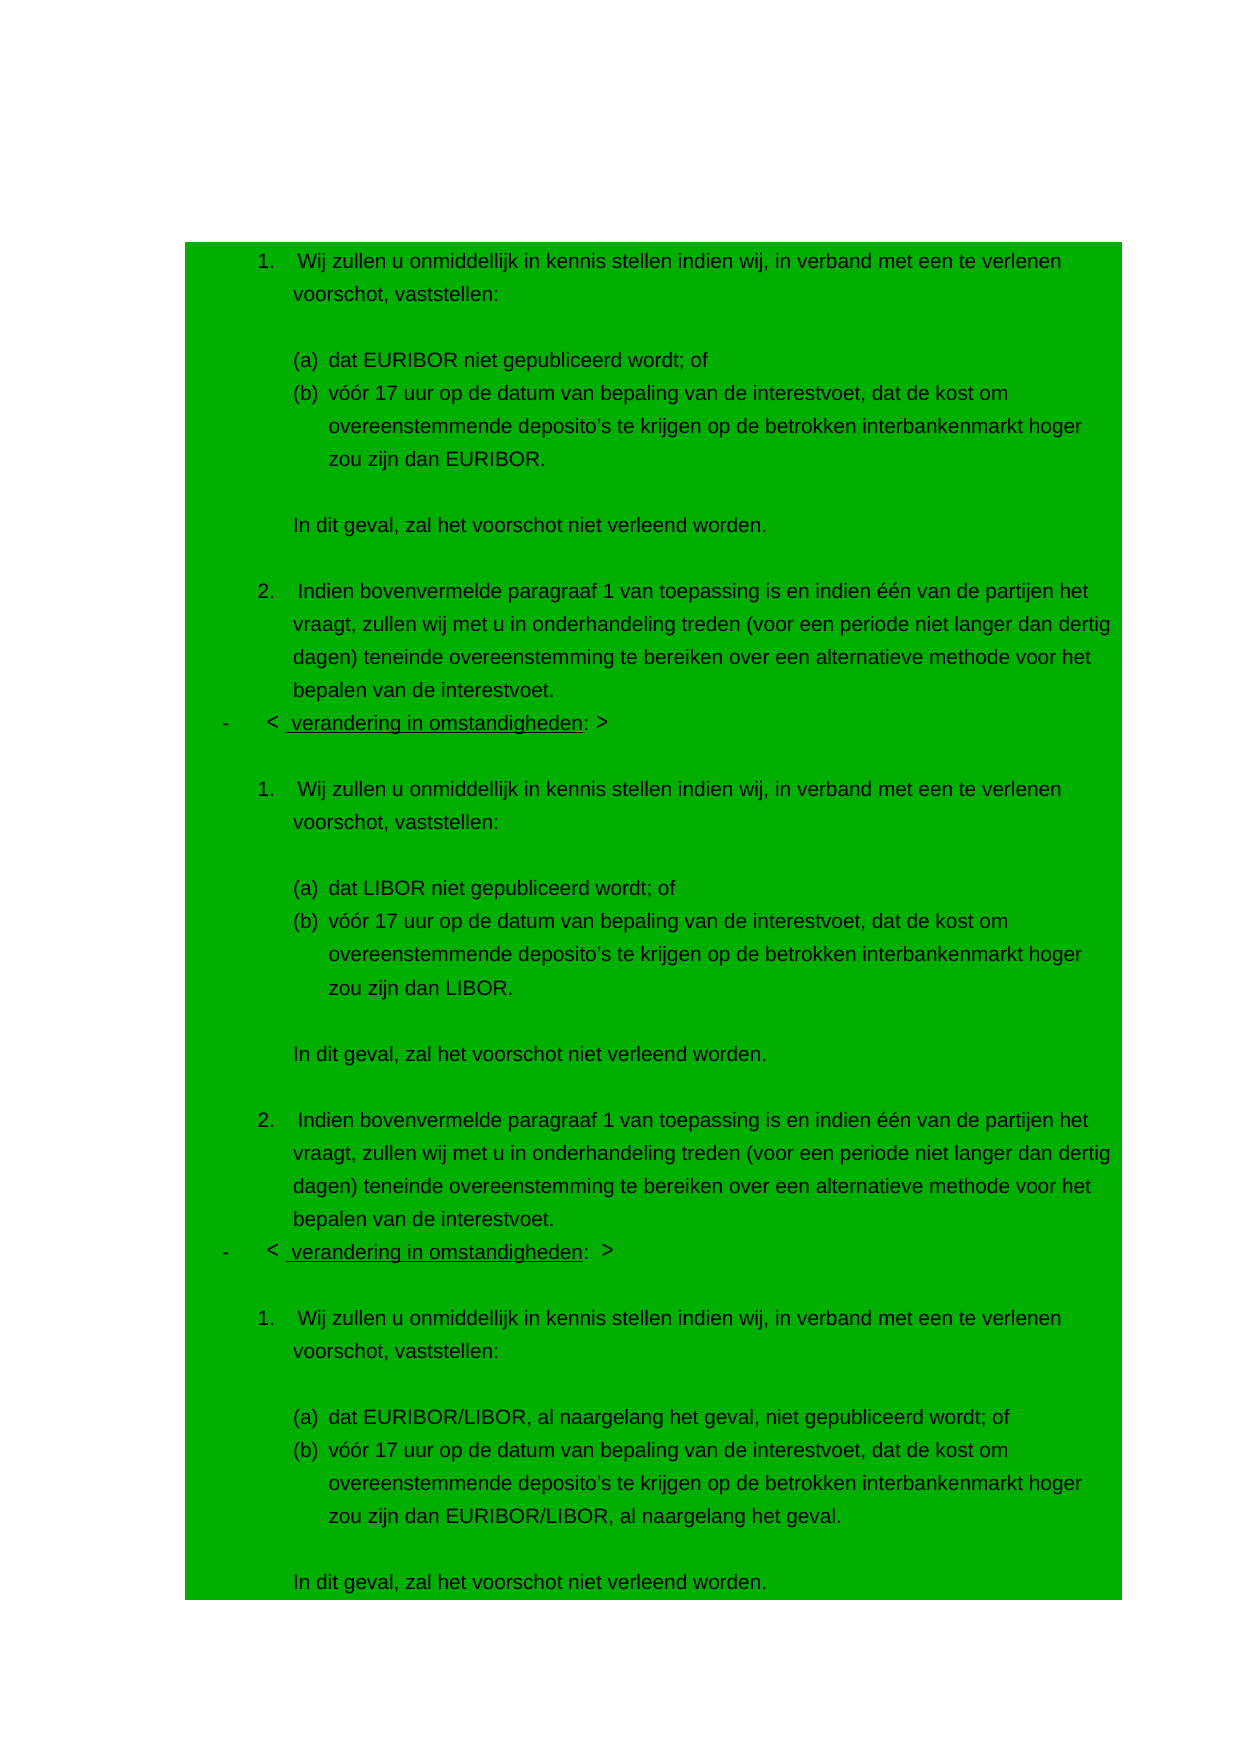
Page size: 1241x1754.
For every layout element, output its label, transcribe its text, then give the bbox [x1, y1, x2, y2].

list Wij zullen u onmiddellijk in kennis stellen indien wij, in verband met een te verlenen voorschot, vaststellen: [257, 770, 1122, 836]
list dat EURIBOR/LIBOR, al naargelang het geval, niet gepubliceerd wordt; of [293, 1398, 1122, 1431]
list vóór 17 uur op de datum van bepaling van de interestvoet, dat de kost om overeenstemmende deposito’s te krijgen op de betrokken interbankenmarkt hoger zou zijn dan EURIBOR. [293, 374, 1122, 473]
list Indien bovenvermelde paragraaf 1 van toepassing is en indien één van de partijen het vraagt, zullen wij met u in onderhandeling treden (voor een periode niet langer dan dertig dagen) teneinde overeenstemming te bereiken over een alternatieve methode voor het bepalen van de interestvoet. [257, 572, 1122, 704]
list Indien bovenvermelde paragraaf 1 van toepassing is en indien één van de partijen het vraagt, zullen wij met u in onderhandeling treden (voor een periode niet langer dan dertig dagen) teneinde overeenstemming te bereiken over een alternatieve methode voor het bepalen van de interestvoet. [257, 1101, 1122, 1233]
list dat EURIBOR niet gepubliceerd wordt; of [293, 341, 1122, 374]
list vóór 17 uur op de datum van bepaling van de interestvoet, dat de kost om overeenstemmende deposito’s te krijgen op de betrokken interbankenmarkt hoger zou zijn dan EURIBOR/LIBOR, al naargelang het geval. [293, 1431, 1122, 1530]
list In dit geval, zal het voorschot niet verleend worden. [293, 506, 1122, 539]
list Wij zullen u onmiddellijk in kennis stellen indien wij, in verband met een te verlenen voorschot, vaststellen: [257, 242, 1122, 308]
list verandering in omstandigheden: [222, 704, 1122, 737]
list dat LIBOR niet gepubliceerd wordt; of [293, 869, 1122, 902]
list verandering in omstandigheden: [222, 1233, 1122, 1266]
list < [261, 707, 284, 735]
list In dit geval, zal het voorschot niet verleend worden. [293, 1563, 1122, 1596]
list > [596, 1235, 619, 1263]
list Wij zullen u onmiddellijk in kennis stellen indien wij, in verband met een te verlenen voorschot, vaststellen: [257, 1299, 1122, 1365]
list > [590, 707, 613, 735]
list In dit geval, zal het voorschot niet verleend worden. [293, 1034, 1122, 1068]
list vóór 17 uur op de datum van bepaling van de interestvoet, dat de kost om overeenstemmende deposito’s te krijgen op de betrokken interbankenmarkt hoger zou zijn dan LIBOR. [293, 902, 1122, 1002]
list < [261, 1235, 284, 1263]
